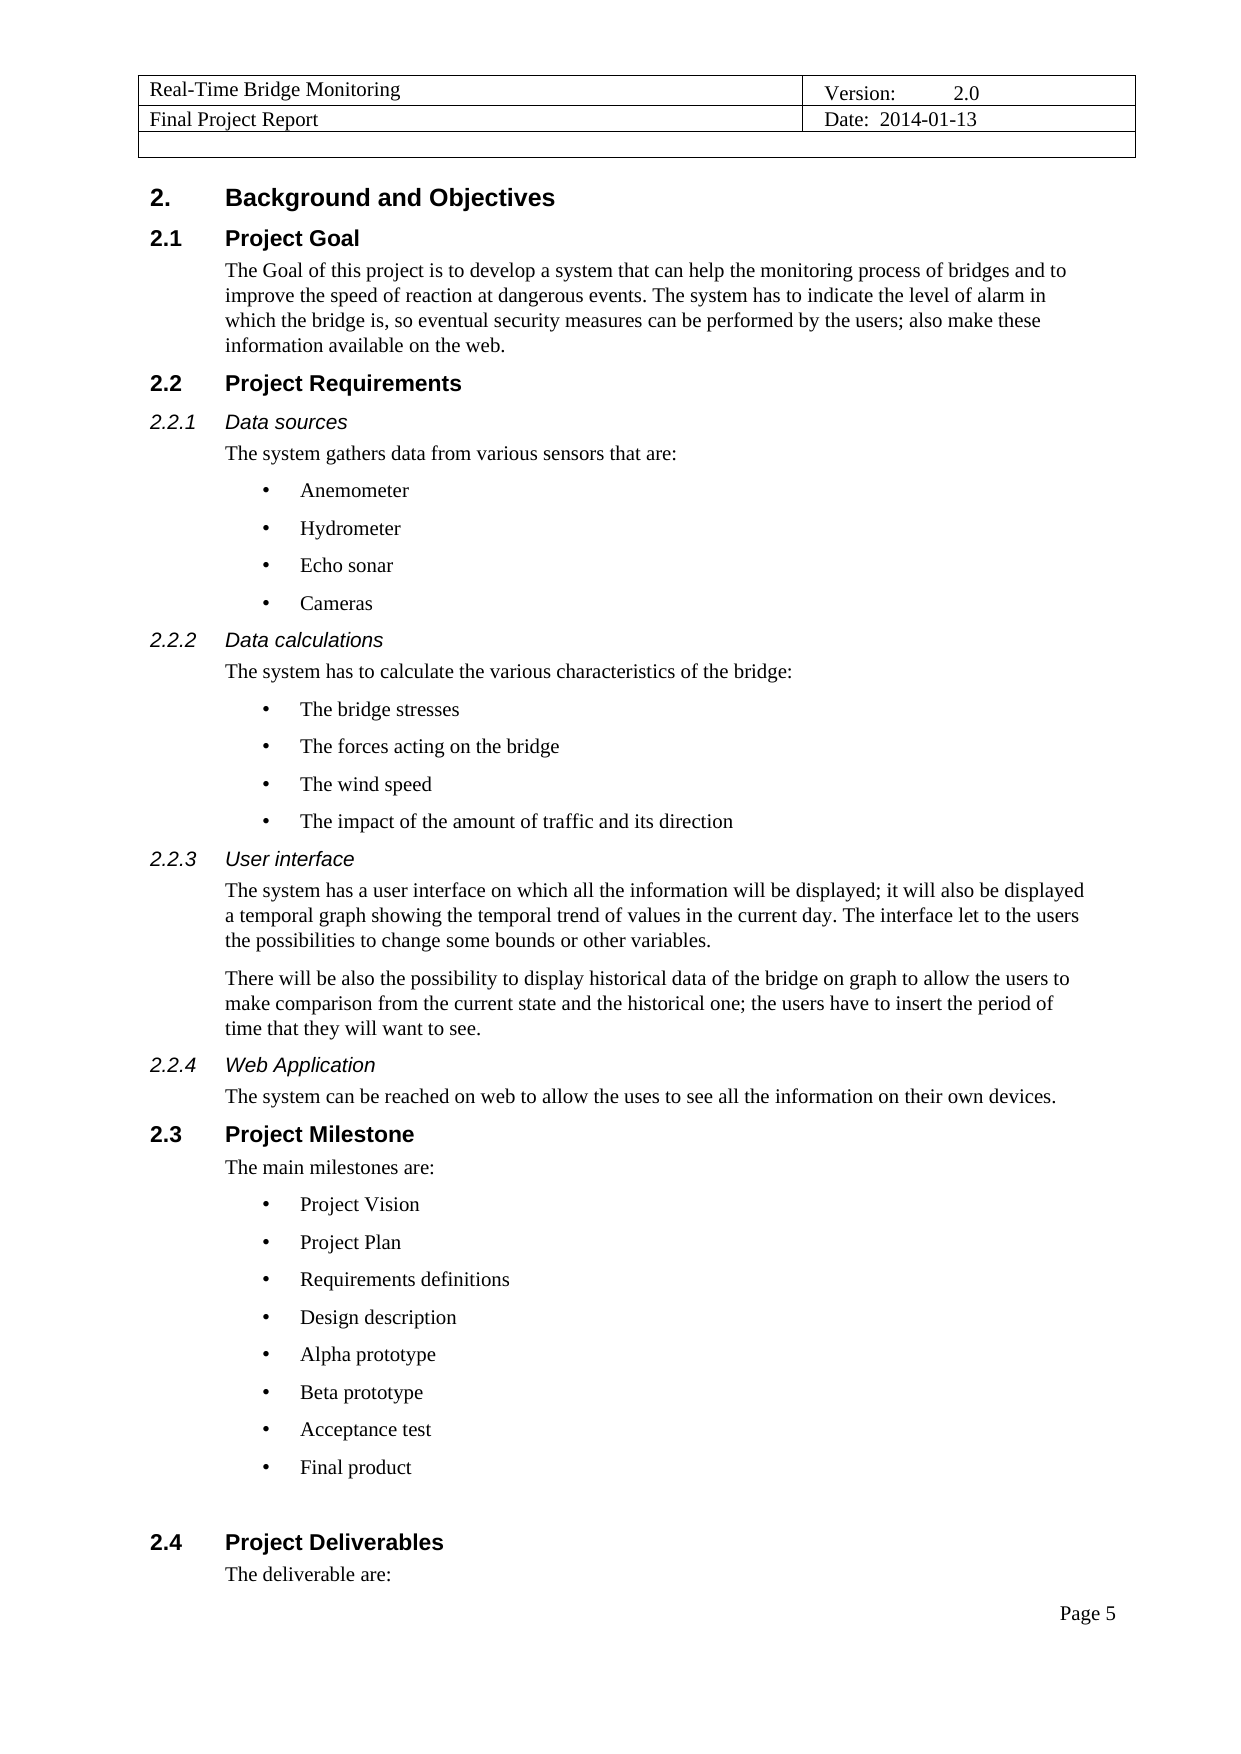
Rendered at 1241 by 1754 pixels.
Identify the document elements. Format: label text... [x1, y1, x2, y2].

text The deliverable are: [225, 1561, 1090, 1586]
text The system has a user interface on which all the information will be displayed; it will also be displayed a temporal graph showing the temporal trend of values in the current day. The interface let to the users the possibilities to change some bounds or other variables. [225, 877, 1090, 952]
list Design description [262, 1304, 1090, 1329]
list The bridge stresses [262, 696, 1090, 721]
list Anemometer [262, 477, 1090, 502]
list Final product [262, 1454, 1090, 1479]
text The system gathers data from various sensors that are: [225, 440, 1090, 465]
list Acceptance test [262, 1416, 1090, 1441]
subtitle Data sources [150, 408, 1090, 433]
list Beta prototype [262, 1379, 1090, 1404]
list Project Plan [262, 1229, 1090, 1254]
subtitle Background and Objectives [150, 183, 1090, 212]
text The main milestones are: [225, 1154, 1090, 1179]
list The wind speed [262, 771, 1090, 796]
list Echo sonar [262, 552, 1090, 577]
subtitle Project Milestone [150, 1121, 1090, 1147]
list Project Vision [262, 1191, 1090, 1216]
subtitle Web Application [150, 1052, 1090, 1077]
subtitle Project Deliverables [150, 1529, 1090, 1555]
list Cameras [262, 590, 1090, 615]
list The forces acting on the bridge [262, 733, 1090, 758]
text The Goal of this project is to develop a system that can help the monitoring process of bridges and to improve the speed of reaction at dangerous events. The system has to indicate the level of alarm in which the bridge is, so eventual security measures can be performed by the users; also make these information available on the web. [225, 257, 1090, 357]
subtitle Project Requirements [150, 370, 1090, 396]
subtitle Data calculations [150, 627, 1090, 652]
subtitle User interface [150, 846, 1090, 871]
text There will be also the possibility to display historical data of the bridge on graph to allow the users to make comparison from the current state and the historical one; the users have to insert the period of time that they will want to see. [225, 965, 1090, 1040]
list Requirements definitions [262, 1266, 1090, 1291]
list Alpha prototype [262, 1341, 1090, 1366]
text The system can be reached on web to allow the uses to see all the information on their own devices. [225, 1083, 1090, 1108]
text The system has to calculate the various characteristics of the bridge: [225, 658, 1090, 683]
subtitle Project Goal [150, 224, 1090, 251]
list The impact of the amount of traffic and its direction [262, 808, 1090, 833]
list Hydrometer [262, 515, 1090, 540]
